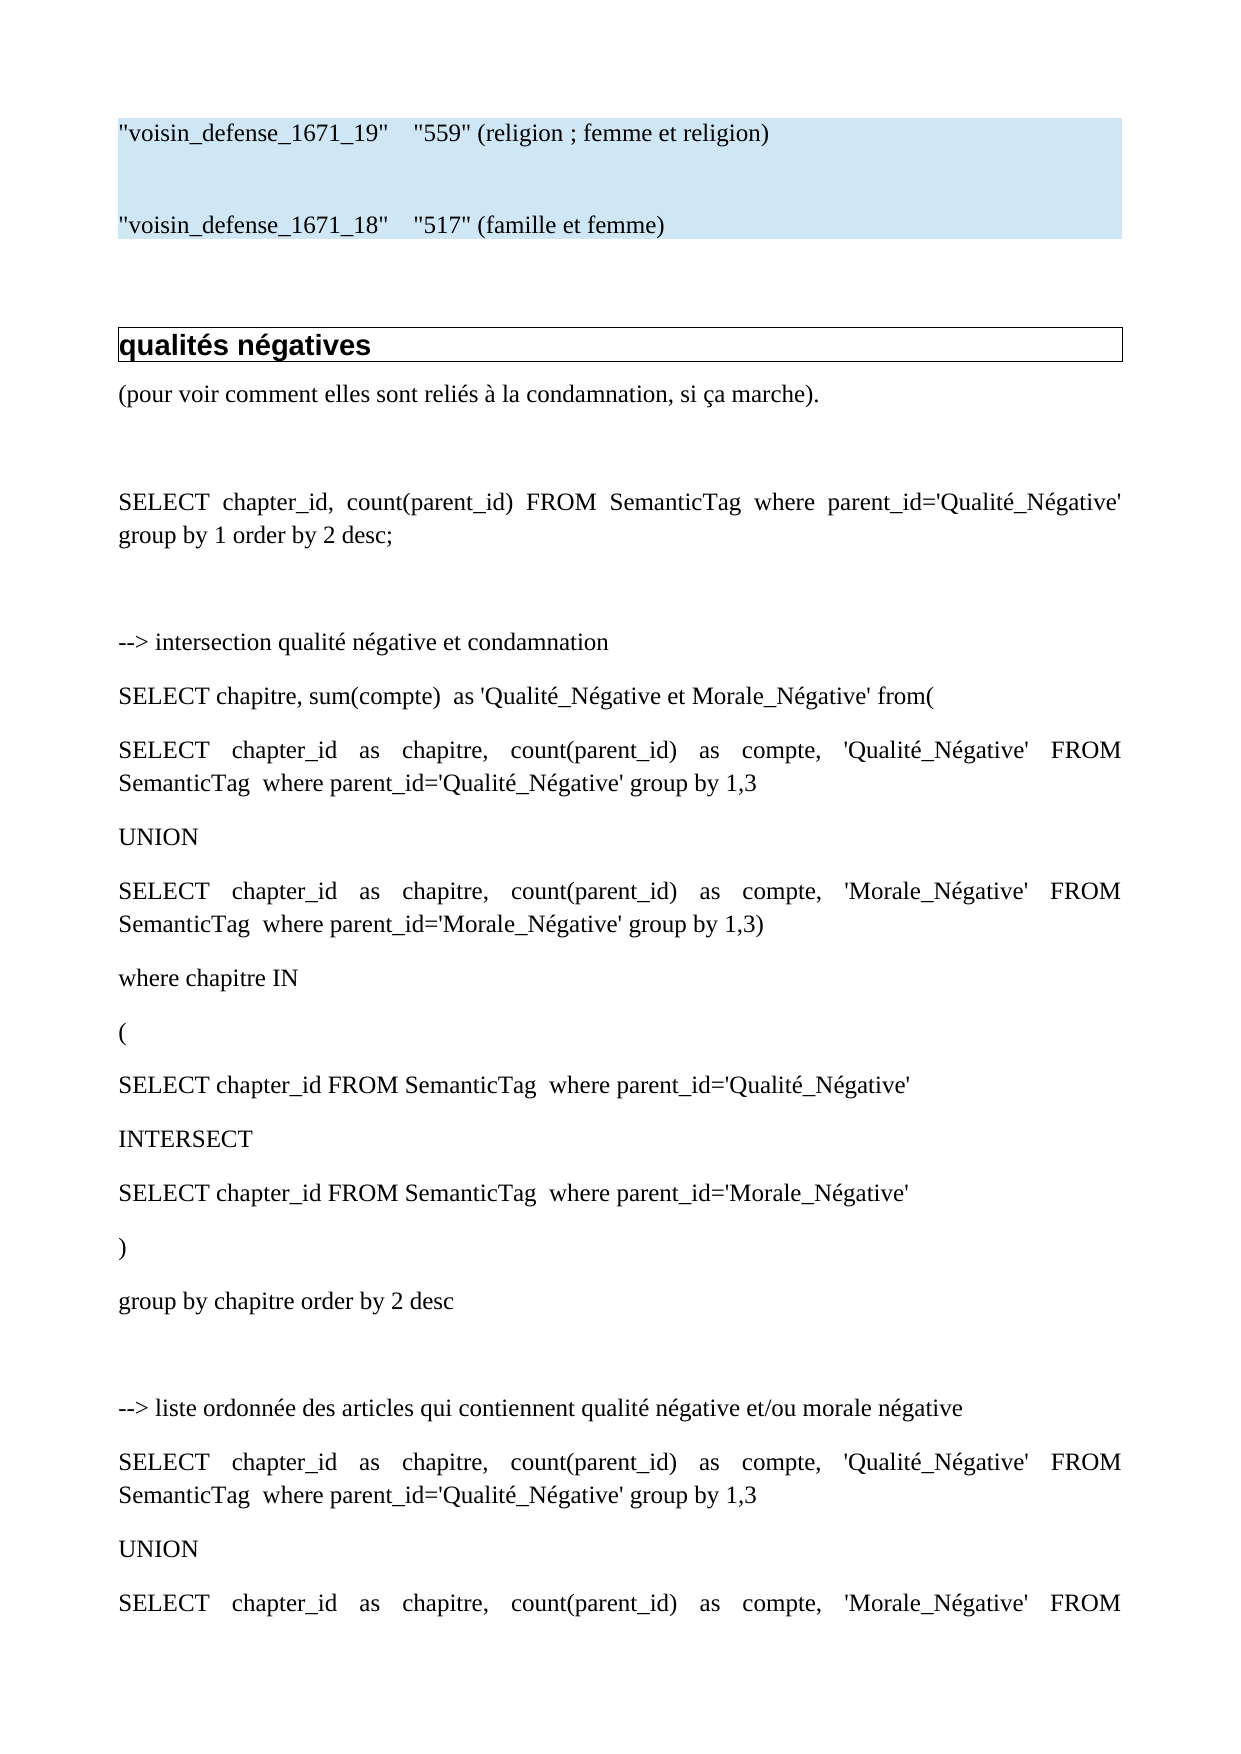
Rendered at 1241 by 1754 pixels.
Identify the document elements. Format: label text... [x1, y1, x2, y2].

text group by chapitre order by 2 desc [118, 1286, 1122, 1314]
subtitle qualités négatives [119, 328, 1122, 361]
text ( [118, 1017, 1122, 1045]
text SELECT chapter_id as chapitre, count(parent_id) as compte, 'Morale_Négative' FROM [118, 1588, 1122, 1617]
text ) [118, 1232, 1122, 1261]
text SELECT chapter_id, count(parent_id) FROM SemanticTag where parent_id='Qualité_Négative' group by 1 order by 2 desc; [118, 487, 1122, 548]
text UNION [118, 822, 1122, 851]
text --> liste ordonnée des articles qui contiennent qualité négative et/ou morale négative [118, 1393, 1122, 1422]
text SELECT chapter_id as chapitre, count(parent_id) as compte, 'Morale_Négative' FROM SemanticTag where parent_id='Morale_Négative' group by 1,3) [118, 876, 1122, 938]
text "voisin_defense_1671_19" "559" (religion ; femme et religion) [118, 118, 1122, 147]
text SELECT chapter_id as chapitre, count(parent_id) as compte, 'Qualité_Négative' FROM SemanticTag where parent_id='Qualité_Négative' group by 1,3 [118, 735, 1122, 797]
text --> intersection qualité négative et condamnation [118, 627, 1122, 656]
text UNION [118, 1534, 1122, 1563]
text "voisin_defense_1671_18" "517" (famille et femme) [118, 210, 1122, 239]
text SELECT chapter_id FROM SemanticTag where parent_id='Morale_Négative' [118, 1178, 1122, 1207]
text SELECT chapter_id FROM SemanticTag where parent_id='Qualité_Négative' [118, 1070, 1122, 1099]
text (pour voir comment elles sont reliés à la condamnation, si ça marche). [118, 379, 1122, 408]
text SELECT chapter_id as chapitre, count(parent_id) as compte, 'Qualité_Négative' FROM SemanticTag where parent_id='Qualité_Négative' group by 1,3 [118, 1447, 1122, 1509]
text SELECT chapitre, sum(compte) as 'Qualité_Négative et Morale_Négative' from( [118, 681, 1122, 710]
text where chapitre IN [118, 963, 1122, 991]
text INTERSECT [118, 1124, 1122, 1153]
